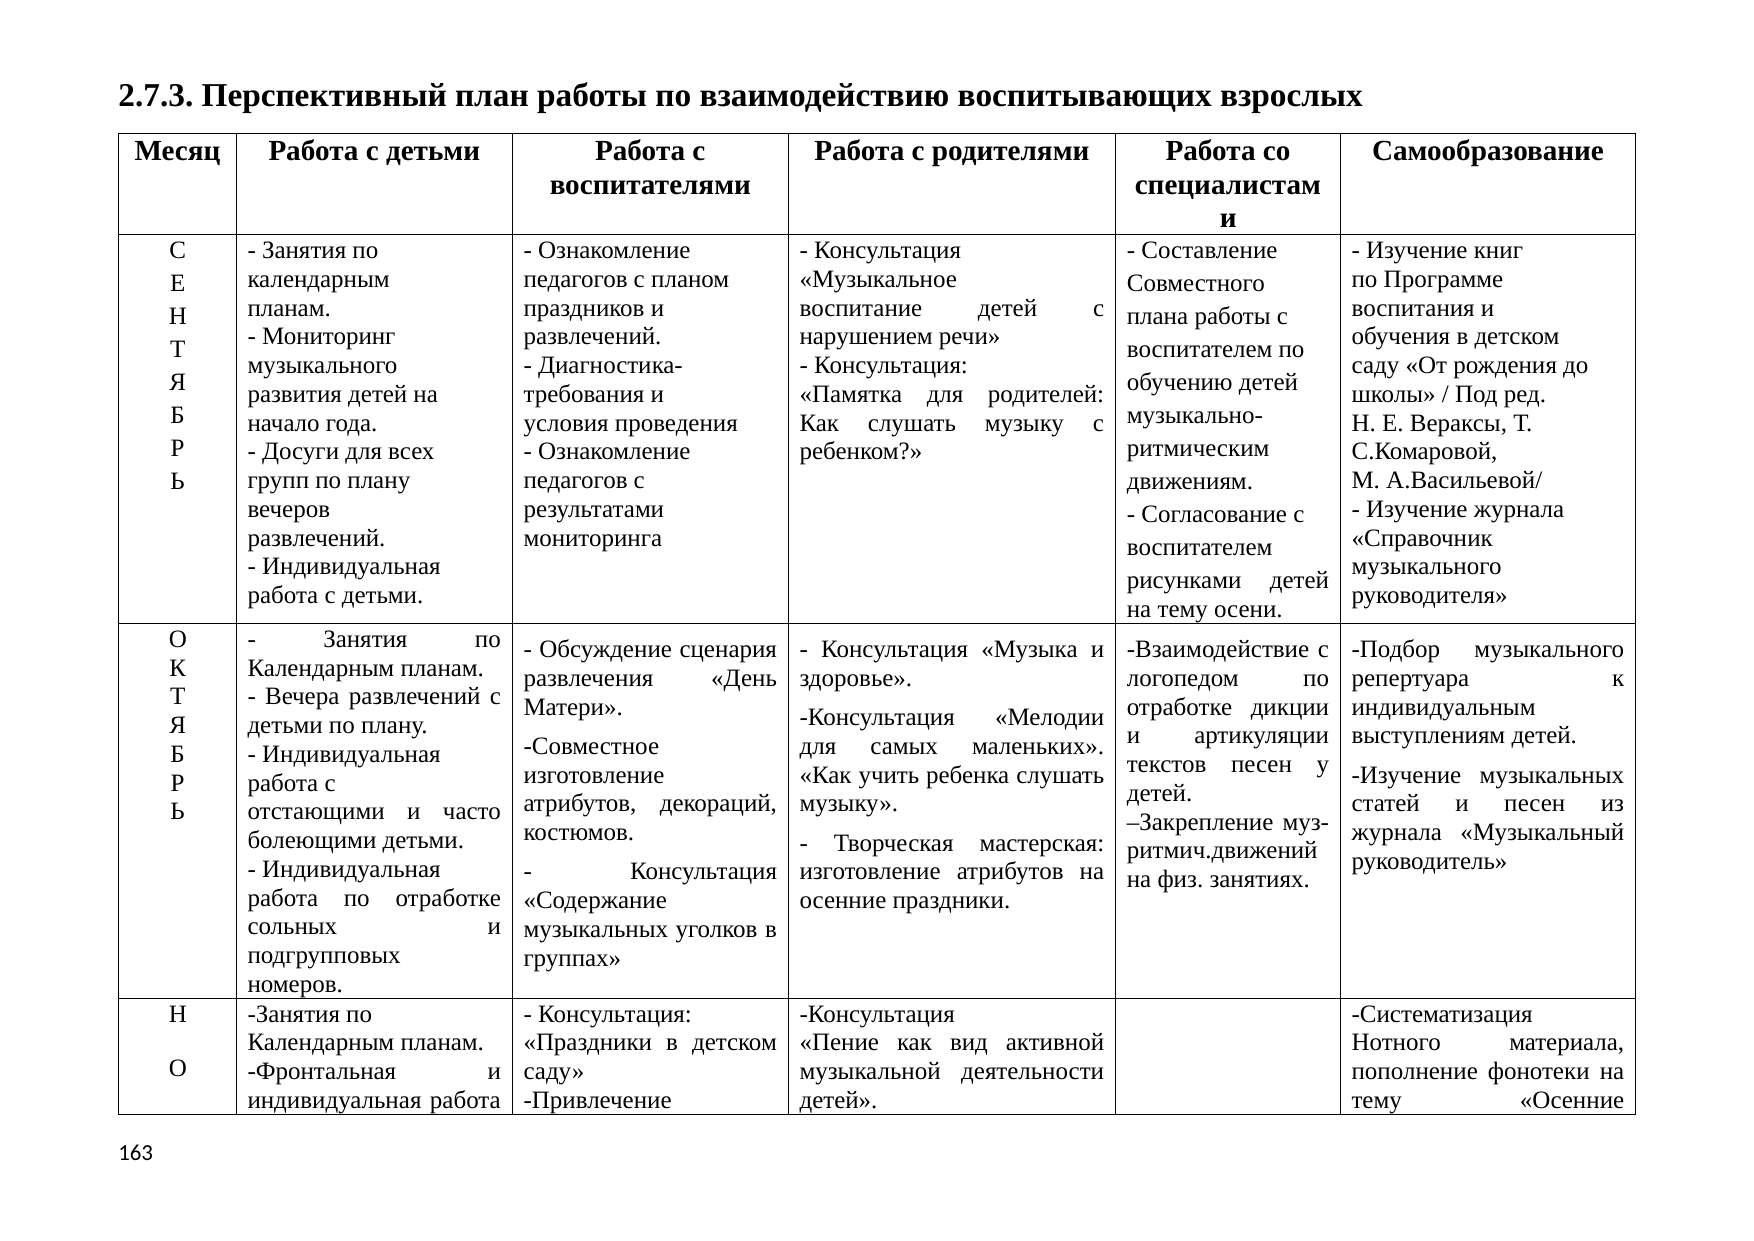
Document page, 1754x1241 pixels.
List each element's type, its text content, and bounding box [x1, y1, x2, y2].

text 2.7.3. Перспективный план работы по взаимодействию воспитывающих взрослых [118, 75, 1636, 113]
table_cell - Занятия по Календарным планам. - Вечера развлечений с детьми по плану. - Индивидуальная работа с отстающими и часто болеющими детьми. - Индивидуальная работа по отработке сольных и подгрупповых номеров. [237, 624, 512, 998]
table_header Работа с воспитателями [513, 134, 788, 234]
table_cell С Е Н Т Я Б Р Ь [119, 235, 236, 623]
table_cell [1116, 999, 1340, 1114]
table_cell - Составление Совместного плана работы с воспитателем по обучению детей музыкально- ритмическим движениям. - Согласование с воспитателем рисунками детей на тему осени. [1116, 235, 1340, 623]
table_cell - Консультация «Музыкальное воспитание детей с нарушением речи» - Консультация: «Памятка для родителей: Как слушать музыку с ребенком?» [789, 235, 1115, 623]
table_header Месяц [119, 134, 236, 234]
table_header Работа с детьми [237, 134, 512, 234]
table_cell Н О [119, 999, 236, 1114]
table_cell -Занятия по Календарным планам. -Фронтальная и индивидуальная работа [237, 999, 512, 1114]
table_cell -Консультация «Пение как вид активной музыкальной деятельности детей». [789, 999, 1115, 1114]
table_header Работа с родителями [789, 134, 1115, 234]
table_cell - Консультация: «Праздники в детском саду» -Привлечение [513, 999, 788, 1114]
table_cell - Обсуждение сценария развлечения «День Матери». -Совместное изготовление атрибутов, декораций, костюмов. - Консультация «Содержание музыкальных уголков в группах» [513, 624, 788, 998]
table_cell - Изучение книг по Программе воспитания и обучения в детском саду «От рождения до школы» / Под ред. Н. Е. Вераксы, Т. С.Комаровой, М. А.Васильевой/ - Изучение журнала «Справочник музыкального руководителя» [1341, 235, 1635, 623]
table_cell - Ознакомление педагогов с планом праздников и развлечений. - Диагностика- требования и условия проведения - Ознакомление педагогов с результатами мониторинга [513, 235, 788, 623]
table_cell -Взаимодействие с логопедом по отработке дикции и артикуляции текстов песен у детей. –Закрепление муз-ритмич.движений на физ. занятиях. [1116, 624, 1340, 998]
table_cell О К Т Я Б Р Ь [119, 624, 236, 998]
table_cell -Подбор музыкального репертуара к индивидуальным выступлениям детей. -Изучение музыкальных статей и песен из журнала «Музыкальный руководитель» [1341, 624, 1635, 998]
table_header Самообразование [1341, 134, 1635, 234]
table_cell - Занятия по календарным планам. - Мониторинг музыкального развития детей на начало года. - Досуги для всех групп по плану вечеров развлечений. - Индивидуальная работа с детьми. [237, 235, 512, 623]
table_cell -Систематизация Нотного материала, пополнение фонотеки на тему «Осенние [1341, 999, 1635, 1114]
table_cell - Консультация «Музыка и здоровье». -Консультация «Мелодии для самых маленьких». «Как учить ребенка слушать музыку». - Творческая мастерская: изготовление атрибутов на осенние праздники. [789, 624, 1115, 998]
table_header Работа со специалистами [1116, 134, 1340, 234]
